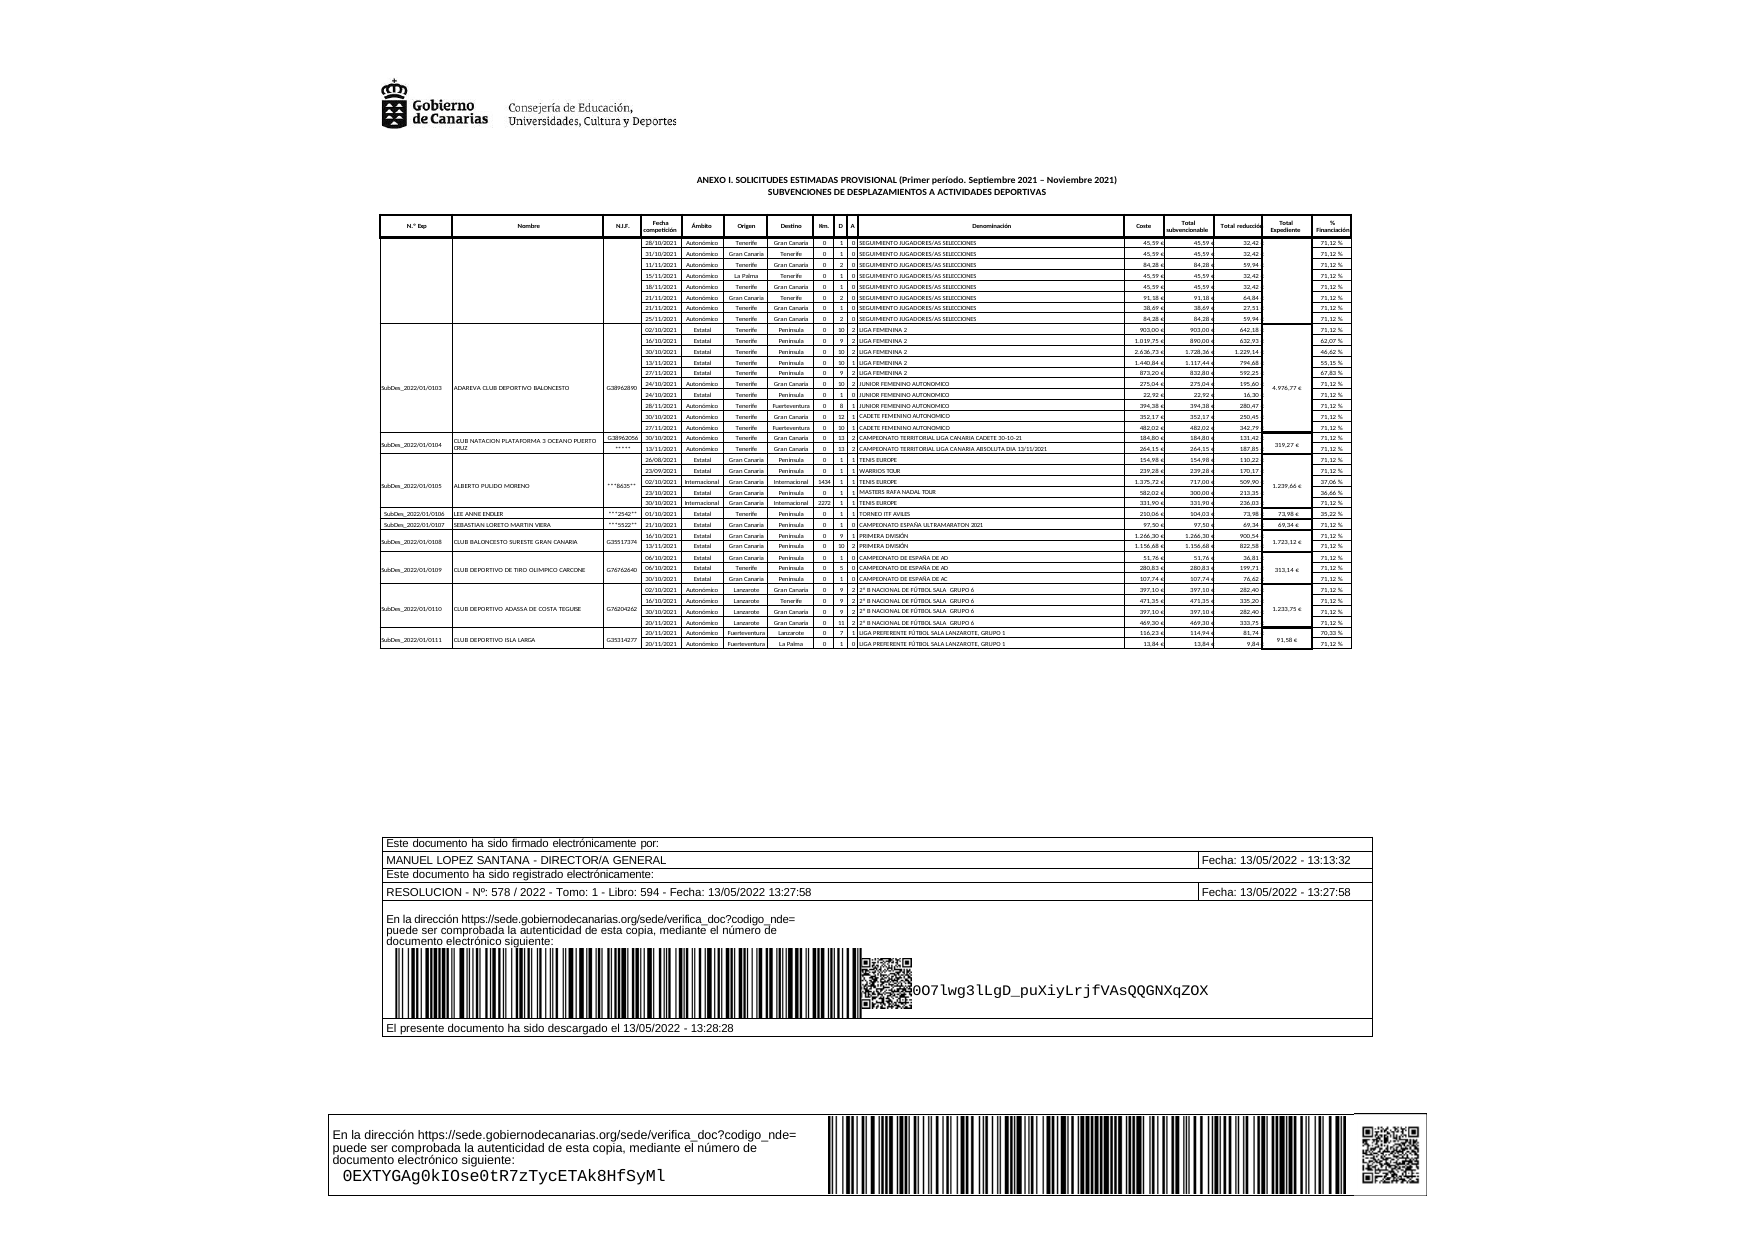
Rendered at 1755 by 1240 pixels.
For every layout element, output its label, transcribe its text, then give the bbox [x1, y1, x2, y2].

table_cell 13,84 € [1165, 638, 1213, 648]
table_cell 51,76 € [1165, 552, 1213, 561]
table_cell 110,22 € [1214, 454, 1261, 464]
table_cell CLUB NATACION PLATAFORMA 3 OCEANO PUERTO CRUZ [453, 433, 603, 453]
table_cell Tenerife [768, 595, 813, 605]
table_cell SEGUIMIENTO JUGADORES/AS SELECCIONES [858, 313, 1124, 323]
table_cell Autonómico [682, 411, 723, 421]
table_cell 13/11/2021 [642, 357, 681, 366]
table_cell Península [768, 465, 813, 475]
table_cell 335,20 € [1214, 595, 1261, 605]
table_cell Península [768, 389, 813, 399]
table_cell [1263, 239, 1311, 323]
table_cell LIGA FEMENINA 2 [858, 324, 1124, 334]
table_cell 71,12 % [1313, 303, 1351, 312]
table_cell 32,42 € [1214, 270, 1261, 280]
table_cell Tenerife [724, 400, 767, 410]
table_cell 2 [848, 606, 857, 616]
table_cell 1 [834, 552, 847, 561]
table_cell 30/10/2021 [642, 606, 681, 616]
table_cell 45,59 € [1165, 270, 1213, 280]
table_cell 10 [834, 378, 847, 388]
table_cell 71,12 % [1313, 422, 1351, 431]
table_cell Tenerife [724, 281, 767, 291]
table_cell Fecha: 13/05/2022 - 13:13:32 [1199, 852, 1372, 868]
table_cell 1.019,75 € [1125, 335, 1164, 345]
table_cell LIGA PREFERENTE FÚTBOL SALA LANZAROTE, GRUPO 1 [858, 628, 1124, 637]
table_cell 91,18 € [1165, 292, 1213, 301]
table_cell Tenerife [724, 259, 767, 269]
table_cell 2 [848, 368, 857, 377]
table_cell CLUB DEPORTIVO ISLA LARGA [453, 628, 603, 648]
table_cell PRIMERA DIVISIÓN [858, 541, 1124, 551]
table_cell 21/11/2021 [642, 303, 681, 312]
table_cell TENIS EUROPE [858, 476, 1124, 486]
table_cell 2 [848, 443, 857, 453]
table_cell 331,90 € [1125, 498, 1164, 507]
table_cell 275,04 € [1125, 378, 1164, 388]
table_cell LIGA FEMENINA 2 [858, 357, 1124, 366]
table_cell SEGUIMIENTO JUGADORES/AS SELECCIONES [858, 281, 1124, 291]
table_cell 2 [848, 346, 857, 356]
table_cell Península [768, 324, 813, 334]
table_cell 13,84 € [1125, 638, 1164, 648]
table_cell Península [768, 519, 813, 529]
table_header Km. [814, 216, 833, 236]
table_cell 81,74 € [1214, 628, 1261, 637]
table_cell 0 [814, 281, 833, 291]
table_cell Autonómico [682, 239, 723, 247]
table_cell 0 [814, 541, 833, 551]
table_cell 239,28 € [1165, 465, 1213, 475]
table_cell 107,74 € [1165, 573, 1213, 583]
table_cell 01/10/2021 [642, 508, 681, 518]
table_cell Autonómico [682, 606, 723, 616]
table_cell Estatal [682, 563, 723, 572]
table_cell 30/10/2021 [642, 411, 681, 421]
table_cell La Palma [724, 270, 767, 280]
table_cell 06/10/2021 [642, 563, 681, 572]
table_cell 275,04 € [1165, 378, 1213, 388]
table_cell LEE ANNE ENDLER [453, 508, 603, 518]
table_cell 0 [814, 239, 833, 247]
table_cell 28/10/2021 [642, 239, 681, 247]
table_cell 890,00 € [1165, 335, 1213, 345]
table_cell ADAREVA CLUB DEPORTIVO BALONCESTO [453, 324, 603, 431]
table_cell 91,58 € [1263, 629, 1311, 648]
table_cell 352,17 € [1165, 411, 1213, 421]
table_cell 1 [834, 519, 847, 529]
table_cell SubDes_2022/01/0106 [381, 508, 452, 518]
table_cell 1 [834, 465, 847, 475]
table_cell LIGA FEMENINA 2 [858, 335, 1124, 345]
table_cell Península [768, 530, 813, 540]
table_cell 0 [814, 389, 833, 399]
table_cell 1 [848, 422, 857, 431]
table_cell G38962890 [604, 324, 641, 431]
table_cell 282,40 € [1214, 606, 1261, 616]
table_cell 469,30 € [1165, 617, 1213, 626]
table_cell 76,62 € [1214, 573, 1261, 583]
table_cell 0 [814, 270, 833, 280]
table_cell 794,68 € [1214, 357, 1261, 366]
table_cell Autonómico [682, 584, 723, 594]
table_cell 84,28 € [1165, 313, 1213, 323]
table_cell 73,98 € [1214, 508, 1261, 518]
table_cell 38,69 € [1165, 303, 1213, 312]
table_cell Autonómico [682, 638, 723, 648]
table_cell Gran Canaria [768, 303, 813, 312]
table_cell 1.728,36 € [1165, 346, 1213, 356]
table_cell 22,92 € [1165, 389, 1213, 399]
table_cell CADETE FEMENINO AUTONOMICO [858, 422, 1124, 431]
table_cell Tenerife [724, 389, 767, 399]
table_cell Internacional [682, 498, 723, 507]
table_cell 2º B NACIONAL DE FÚTBOL SALA GRUPO 6 [858, 606, 1124, 616]
table_cell 2 [848, 541, 857, 551]
table_cell TENIS EUROPE [858, 498, 1124, 507]
table_cell Península [768, 573, 813, 583]
table_cell 71,12 % [1313, 498, 1351, 507]
table_cell 27,51 € [1214, 303, 1261, 312]
table_cell 71,12 % [1313, 259, 1351, 269]
table_cell 59,94 € [1214, 259, 1261, 269]
table_cell G38962056 [604, 433, 641, 442]
table_cell 71,12 % [1313, 411, 1351, 421]
table_cell 13 [834, 433, 847, 442]
table_cell 84,28 € [1125, 259, 1164, 269]
table_cell 250,45 € [1214, 411, 1261, 421]
table_cell CLUB BALONCESTO SURESTE GRAN CANARIA [453, 530, 603, 551]
table_cell Lanzarote [724, 606, 767, 616]
table_cell 45,59 € [1165, 281, 1213, 291]
table_cell 2 [848, 335, 857, 345]
table_cell 0 [814, 433, 833, 442]
table_cell 62,07 % [1313, 335, 1351, 345]
table_cell 394,38 € [1125, 400, 1164, 410]
table_cell 0 [814, 552, 833, 561]
table_cell 0 [848, 303, 857, 312]
table_cell Península [768, 508, 813, 518]
table_cell 20/11/2021 [642, 638, 681, 648]
table_cell RESOLUCION - Nº: 578 / 2022 - Tomo: 1 - Libro: 594 - Fecha: 13/05/2022 13:27:58 [383, 883, 1198, 900]
table_cell 71,12 % [1313, 595, 1351, 605]
table_cell 2 [834, 292, 847, 301]
table_cell 45,59 € [1165, 239, 1213, 247]
table_cell 45,59 € [1125, 248, 1164, 258]
table_cell Gran Canaria [768, 378, 813, 388]
table_cell 154,98 € [1125, 454, 1164, 464]
table_cell 71,12 % [1313, 433, 1351, 442]
table_cell 2 [834, 259, 847, 269]
table_cell 32,42 € [1214, 239, 1261, 247]
table_cell 71,12 % [1313, 270, 1351, 280]
table_cell Estatal [682, 324, 723, 334]
table_cell 02/10/2021 [642, 584, 681, 594]
table_cell ***5522** [604, 519, 641, 529]
table_cell 1434 [814, 476, 833, 486]
table_cell 1.440,84 € [1125, 357, 1164, 366]
table_cell 27/11/2021 [642, 422, 681, 431]
table_cell 9 [834, 530, 847, 540]
table_cell 97,50 € [1165, 519, 1213, 529]
table_cell 1.239,66 € [1263, 455, 1311, 507]
table_cell 24/10/2021 [642, 378, 681, 388]
table_cell 1 [834, 239, 847, 247]
table_cell 264,15 € [1125, 443, 1164, 453]
table_cell Estatal [682, 368, 723, 377]
table_cell Gran Canaria [724, 476, 767, 486]
table_cell 71,12 % [1313, 573, 1351, 583]
table_cell 71,12 % [1313, 378, 1351, 388]
table_cell 0 [814, 378, 833, 388]
table_cell Estatal [682, 530, 723, 540]
table_cell 36,81 € [1214, 552, 1261, 561]
table_cell 11 [834, 617, 847, 626]
table_cell Gran Canaria [724, 487, 767, 496]
table_cell 16/10/2021 [642, 530, 681, 540]
table_cell 0 [848, 270, 857, 280]
table_cell 1 [848, 530, 857, 540]
table_cell 187,85 € [1214, 443, 1261, 453]
table_cell 30/10/2021 [642, 433, 681, 442]
table_cell 0 [848, 281, 857, 291]
table_cell Tenerife [724, 411, 767, 421]
table_cell 71,12 % [1313, 584, 1351, 594]
table_cell ***** [604, 443, 641, 453]
table_cell JUNIOR FEMENINO AUTONOMICO [858, 400, 1124, 410]
table_cell 69,34 € [1214, 519, 1261, 529]
table_cell Autonómico [682, 422, 723, 431]
table_cell 397,10 € [1125, 584, 1164, 594]
table_cell Internacional [768, 476, 813, 486]
table_cell Tenerife [768, 248, 813, 258]
table_cell Tenerife [724, 239, 767, 247]
table_cell 69,34 € [1263, 520, 1311, 529]
table_cell 352,17 € [1125, 411, 1164, 421]
table_cell 2 [848, 378, 857, 388]
table_cell MANUEL LOPEZ SANTANA - DIRECTOR/A GENERAL [383, 852, 1198, 868]
table_cell SEGUIMIENTO JUGADORES/AS SELECCIONES [858, 303, 1124, 312]
table_cell 28/11/2021 [642, 400, 681, 410]
table_cell 154,98 € [1165, 454, 1213, 464]
table_cell 1 [834, 498, 847, 507]
table_cell 0 [814, 638, 833, 648]
table_cell 0 [814, 335, 833, 345]
table_cell 2 [848, 617, 857, 626]
table_cell 97,50 € [1125, 519, 1164, 529]
table_cell 71,12 % [1313, 606, 1351, 616]
table_cell Gran Canaria [724, 552, 767, 561]
table_cell 0 [814, 422, 833, 431]
table_cell 1 [834, 508, 847, 518]
table_header % Financiación [1313, 216, 1350, 236]
table_cell 1 [834, 248, 847, 258]
table_cell 31/10/2021 [642, 248, 681, 258]
table_cell 0 [814, 346, 833, 356]
table_cell Tenerife [724, 378, 767, 388]
table_cell 9,84 € [1214, 638, 1261, 648]
table_cell Lanzarote [724, 595, 767, 605]
table_cell Gran Canaria [768, 584, 813, 594]
table_cell Gran Canaria [724, 454, 767, 464]
table_cell 12 [834, 411, 847, 421]
table_cell ***8635** [604, 454, 641, 507]
table_cell 199,71 € [1214, 563, 1261, 572]
table_cell 1 [834, 638, 847, 648]
table_cell Autonómico [682, 292, 723, 301]
table_cell Gran Canaria [724, 541, 767, 551]
table_cell 13/11/2021 [642, 541, 681, 551]
table_cell 0 [848, 519, 857, 529]
table_cell CAMPEONATO TERRITORIAL LIGA CANARIA ABSOLUTA DIA 13/11/2021 [858, 443, 1124, 453]
table_cell 36,66 % [1313, 487, 1351, 496]
table_header Denominación [859, 216, 1123, 236]
table_cell G35517374 [604, 530, 641, 551]
table_cell 5 [834, 563, 847, 572]
table_cell 1 [834, 303, 847, 312]
table_cell Autonómico [682, 259, 723, 269]
table_cell 45,59 € [1125, 281, 1164, 291]
table_cell Península [768, 541, 813, 551]
table_cell Gran Canaria [768, 259, 813, 269]
table_cell 0 [814, 508, 833, 518]
table_cell 1 [834, 487, 847, 496]
table_cell 10 [834, 422, 847, 431]
table_cell 10 [834, 541, 847, 551]
table_cell CAMPEONATO DE ESPAÑA DE AC [858, 573, 1124, 583]
table_cell 71,12 % [1313, 324, 1351, 334]
table_cell 71,12 % [1313, 313, 1351, 323]
table_cell SubDes_2022/01/0103 [381, 324, 452, 431]
table_cell 104,03 € [1165, 508, 1213, 518]
table_cell El presente documento ha sido descargado el 13/05/2022 - 13:28:28 [383, 1019, 1372, 1036]
table_cell Estatal [682, 508, 723, 518]
table_cell 1.156,68 € [1125, 541, 1164, 551]
table_cell 0 [814, 487, 833, 496]
table_cell 582,02 € [1125, 487, 1164, 496]
table_cell SubDes_2022/01/0108 [381, 530, 452, 551]
table_cell 397,10 € [1165, 606, 1213, 616]
table_cell 264,15 € [1165, 443, 1213, 453]
table_cell 170,17 € [1214, 465, 1261, 475]
table_cell 24/10/2021 [642, 389, 681, 399]
table_cell 1 [834, 389, 847, 399]
table_cell 184,80 € [1125, 433, 1164, 442]
table_cell Tenerife [724, 303, 767, 312]
table_cell 0 [814, 519, 833, 529]
table_cell 236,03 € [1214, 498, 1261, 507]
table_cell 331,90 € [1165, 498, 1213, 507]
table_cell Fecha: 13/05/2022 - 13:27:58 [1199, 883, 1372, 900]
table_cell 1.266,30 € [1125, 530, 1164, 540]
table_cell 107,74 € [1125, 573, 1164, 583]
table_cell 9 [834, 595, 847, 605]
table_cell 35,22 % [1313, 508, 1351, 518]
table_cell Estatal [682, 552, 723, 561]
table_cell 213,35 € [1214, 487, 1261, 496]
table_cell 319,27 € [1263, 434, 1311, 453]
table_cell G76204262 [604, 584, 641, 626]
table_cell 1 [848, 454, 857, 464]
table_cell 32,42 € [1214, 281, 1261, 291]
table_cell 1 [848, 498, 857, 507]
table_cell Gran Canaria [724, 519, 767, 529]
table_cell 0 [814, 368, 833, 377]
table_cell 509,90 € [1214, 476, 1261, 486]
table_cell 482,02 € [1125, 422, 1164, 431]
table_cell 131,42 € [1214, 433, 1261, 442]
table_cell SubDes_2022/01/0111 [381, 628, 452, 648]
table_cell 10 [834, 346, 847, 356]
table_cell [381, 239, 452, 323]
table_cell Tenerife [724, 368, 767, 377]
table_cell Tenerife [724, 324, 767, 334]
table_cell 23/10/2021 [642, 487, 681, 496]
table_cell 2 [848, 595, 857, 605]
table_cell 0 [814, 259, 833, 269]
table_cell Autonómico [682, 595, 723, 605]
table_cell Estatal [682, 487, 723, 496]
table_header Total subvencionable [1165, 216, 1213, 236]
table_cell 0 [814, 400, 833, 410]
table_cell 0 [814, 292, 833, 301]
table_cell Gran Canaria [768, 239, 813, 247]
table_cell 903,00 € [1125, 324, 1164, 334]
table_cell SEGUIMIENTO JUGADORES/AS SELECCIONES [858, 292, 1124, 301]
table_cell JUNIOR FEMENINO AUTONOMICO [858, 389, 1124, 399]
table_cell Tenerife [724, 433, 767, 442]
table_cell Internacional [768, 498, 813, 507]
table_cell Autonómico [682, 628, 723, 637]
table_cell En la dirección https://sede.gobiernodecanarias.org/sede/verifica_doc?codigo_nde= puede ser comprobada la autenticidad de esta copia, mediante el número de documento electrónico siguiente: 0O7lwg3lLgD_puXiyLrjfVAsQQGNXqZOX [383, 901, 1372, 1018]
table_cell 632,93 € [1214, 335, 1261, 345]
table_cell 195,60 € [1214, 378, 1261, 388]
table_cell 25/11/2021 [642, 313, 681, 323]
table_cell 0 [848, 248, 857, 258]
table_cell 71,12 % [1313, 281, 1351, 291]
table_cell 71,12 % [1313, 239, 1351, 247]
table_cell SEGUIMIENTO JUGADORES/AS SELECCIONES [858, 270, 1124, 280]
table_cell 38,69 € [1125, 303, 1164, 312]
table_cell Gran Canaria [768, 443, 813, 453]
table_cell 0 [814, 606, 833, 616]
table_cell MASTERS RAFA NADAL TOUR [858, 487, 1124, 496]
table_cell 1 [834, 454, 847, 464]
table_cell Gran Canaria [768, 617, 813, 626]
table_cell Gran Canaria [724, 498, 767, 507]
table_cell 71,12 % [1313, 617, 1351, 626]
table_cell WARRIOS TOUR [858, 465, 1124, 475]
table_cell Gran Canaria [768, 281, 813, 291]
table_cell 2 [848, 433, 857, 442]
table_cell SEGUIMIENTO JUGADORES/AS SELECCIONES [858, 248, 1124, 258]
table_cell 1.375,72 € [1125, 476, 1164, 486]
table_cell 46,62 % [1313, 346, 1351, 356]
table_cell 642,18 € [1214, 324, 1261, 334]
table_cell 2.636,73 € [1125, 346, 1164, 356]
table_cell 1 [848, 487, 857, 496]
table_cell 0 [848, 389, 857, 399]
table_cell Autonómico [682, 303, 723, 312]
table_cell 71,12 % [1313, 465, 1351, 475]
table_cell TENIS EUROPE [858, 454, 1124, 464]
table_cell Fuerteventura [768, 422, 813, 431]
table_cell 10 [834, 357, 847, 366]
table_cell 9 [834, 606, 847, 616]
table_cell 333,75 € [1214, 617, 1261, 626]
table_cell 114,94 € [1165, 628, 1213, 637]
table_cell 1 [834, 270, 847, 280]
table_cell 0 [814, 357, 833, 366]
table_cell 71,12 % [1313, 530, 1351, 540]
table_cell 70,33 % [1313, 628, 1351, 637]
table_cell 1 [834, 281, 847, 291]
table_cell Estatal [682, 541, 723, 551]
table_cell 30/10/2021 [642, 498, 681, 507]
table_cell 0 [814, 530, 833, 540]
table_cell Autonómico [682, 281, 723, 291]
table_cell Península [768, 346, 813, 356]
table_cell Lanzarote [768, 628, 813, 637]
table_cell 02/10/2021 [642, 324, 681, 334]
table_cell Autonómico [682, 378, 723, 388]
table_cell CLUB DEPORTIVO ADASSA DE COSTA TEGUISE [453, 584, 603, 626]
table_cell Tenerife [724, 422, 767, 431]
table_cell 471,35 € [1165, 595, 1213, 605]
table_cell Lanzarote [724, 617, 767, 626]
table_cell 1 [848, 465, 857, 475]
table_cell ALBERTO PULIDO MORENO [453, 454, 603, 507]
table_cell 300,00 € [1165, 487, 1213, 496]
table_cell 71,12 % [1313, 563, 1351, 572]
table_cell Gran Canaria [724, 248, 767, 258]
table_cell 9 [834, 368, 847, 377]
table_cell 342,79 € [1214, 422, 1261, 431]
table_cell CAMPEONATO DE ESPAÑA DE AD [858, 552, 1124, 561]
table_cell Tenerife [724, 357, 767, 366]
table_cell Tenerife [768, 270, 813, 280]
table_cell 73,98 € [1263, 509, 1311, 518]
table_cell 0 [848, 638, 857, 648]
table_cell 873,20 € [1125, 368, 1164, 377]
table_cell Fuerteventura [768, 400, 813, 410]
table_cell 469,30 € [1125, 617, 1164, 626]
table_cell 11/11/2021 [642, 259, 681, 269]
table_cell SubDes_2022/01/0110 [381, 584, 452, 626]
table_cell Autonómico [682, 443, 723, 453]
table_cell Fuerteventura [724, 638, 767, 648]
table_cell Autonómico [682, 433, 723, 442]
table_cell SEGUIMIENTO JUGADORES/AS SELECCIONES [858, 259, 1124, 269]
table_cell 0 [814, 443, 833, 453]
table_cell 71,12 % [1313, 552, 1351, 561]
table_cell G76762640 [604, 552, 641, 583]
table_cell Tenerife [724, 313, 767, 323]
table_header Total Expediente [1263, 216, 1311, 236]
table_cell Estatal [682, 357, 723, 366]
table_cell Lanzarote [724, 584, 767, 594]
table_cell 0 [814, 584, 833, 594]
table_cell 23/09/2021 [642, 465, 681, 475]
table_header Este documento ha sido firmado electrónicamente por: [383, 838, 1372, 851]
table_cell 20/11/2021 [642, 628, 681, 637]
table_cell 832,80 € [1165, 368, 1213, 377]
table_cell CAMPEONATO TERRITORIAL LIGA CANARIA CADETE 30-10-21 [858, 433, 1124, 442]
table_cell SubDes_2022/01/0104 [381, 433, 452, 453]
table_cell 8 [834, 400, 847, 410]
table_cell 59,94 € [1214, 313, 1261, 323]
table_cell 1 [834, 573, 847, 583]
table_header N.º Exp [381, 216, 451, 236]
table_cell 0 [814, 454, 833, 464]
table_cell 16/10/2021 [642, 335, 681, 345]
table_cell 0 [848, 259, 857, 269]
table_cell 900,54 € [1214, 530, 1261, 540]
table_cell 0 [814, 313, 833, 323]
table_cell Gran Canaria [724, 465, 767, 475]
table_cell 471,35 € [1125, 595, 1164, 605]
table_header Origen [725, 216, 766, 236]
table_cell G35314277 [604, 628, 641, 648]
table_cell 84,28 € [1165, 259, 1213, 269]
table_cell Estatal [682, 389, 723, 399]
table_cell 45,59 € [1125, 270, 1164, 280]
table_cell 67,83 % [1313, 368, 1351, 377]
table_cell 16/10/2021 [642, 595, 681, 605]
table_cell Gran Canaria [724, 530, 767, 540]
table_cell Península [768, 563, 813, 572]
table_cell Estatal [682, 465, 723, 475]
table_cell 239,28 € [1125, 465, 1164, 475]
table_cell 71,12 % [1313, 400, 1351, 410]
table_header Ámbito [683, 216, 723, 236]
table_cell 592,25 € [1214, 368, 1261, 377]
table_cell Autonómico [682, 617, 723, 626]
table_cell 0 [814, 595, 833, 605]
table_cell Gran Canaria [768, 411, 813, 421]
table_cell 280,83 € [1125, 563, 1164, 572]
table_cell Estatal [682, 335, 723, 345]
table_cell SubDes_2022/01/0105 [381, 454, 452, 507]
table_cell Este documento ha sido registrado electrónicamente: [383, 869, 1372, 882]
table_cell 7 [834, 628, 847, 637]
table_cell PRIMERA DIVISIÓN [858, 530, 1124, 540]
text ANEXO I. SOLICITUDES ESTIMADAS PROVISIONAL (Primer período. Septiembre 2021 – Noviembre 2021) SUBVENCIONES DE DESPLAZAMIENTOS A ACTIVIDADES DEPORTIVAS [697, 174, 1154, 198]
table_cell 313,14 € [1263, 553, 1311, 583]
table_cell 30/10/2021 [642, 346, 681, 356]
table_cell Gran Canaria [724, 573, 767, 583]
table_cell Autonómico [682, 313, 723, 323]
table_cell 30/10/2021 [642, 573, 681, 583]
table_cell Tenerife [724, 346, 767, 356]
table_cell 45,59 € [1165, 248, 1213, 258]
table_cell JUNIOR FEMENINO AUTONOMICO [858, 378, 1124, 388]
table_cell 1 [848, 628, 857, 637]
table_cell 0 [814, 248, 833, 258]
table_cell 0 [848, 239, 857, 247]
table_cell 13 [834, 443, 847, 453]
table_cell 2 [848, 584, 857, 594]
table_cell 397,10 € [1125, 606, 1164, 616]
table_cell 71,12 % [1313, 519, 1351, 529]
table_cell 2 [848, 324, 857, 334]
table_header Coste [1125, 216, 1163, 236]
table_cell 06/10/2021 [642, 552, 681, 561]
table_cell 282,40 € [1214, 584, 1261, 594]
table_cell 394,38 € [1165, 400, 1213, 410]
table_cell 0 [814, 573, 833, 583]
table_cell 1.266,30 € [1165, 530, 1213, 540]
table_cell 20/11/2021 [642, 617, 681, 626]
table_cell 1 [848, 357, 857, 366]
table_cell CAMPEONATO DE ESPAÑA DE AD [858, 563, 1124, 572]
table_cell 2 [834, 313, 847, 323]
table_cell 1.117,44 € [1165, 357, 1213, 366]
table_cell 1.156,68 € [1165, 541, 1213, 551]
table_cell 0 [814, 617, 833, 626]
table_cell Península [768, 454, 813, 464]
table_cell 71,12 % [1313, 541, 1351, 551]
table_cell LIGA FEMENINA 2 [858, 346, 1124, 356]
table_cell 71,12 % [1313, 292, 1351, 301]
table_cell Autonómico [682, 248, 723, 258]
table_cell 9 [834, 584, 847, 594]
table_cell 210,06 € [1125, 508, 1164, 518]
table_cell Gran Canaria [768, 313, 813, 323]
table_cell 0 [848, 573, 857, 583]
table_cell 02/10/2021 [642, 476, 681, 486]
table_cell 26/08/2021 [642, 454, 681, 464]
table_cell Península [768, 368, 813, 377]
table_cell Internacional [682, 476, 723, 486]
table_cell 0 [814, 628, 833, 637]
table_cell 0 [848, 292, 857, 301]
table_cell 4.976,77 € [1263, 325, 1311, 431]
table_cell 1 [848, 508, 857, 518]
table_cell 1 [848, 400, 857, 410]
table_cell 32,42 € [1214, 248, 1261, 258]
table_header N.I.F. [604, 216, 640, 236]
table_cell [453, 239, 603, 323]
table_cell Autonómico [682, 270, 723, 280]
table_cell LIGA FEMENINA 2 [858, 368, 1124, 377]
table_cell 1.233,75 € [1263, 585, 1311, 626]
table_cell 64,84 € [1214, 292, 1261, 301]
table_cell 2272 [814, 498, 833, 507]
table_cell 27/11/2021 [642, 368, 681, 377]
table_cell 2º B NACIONAL DE FÚTBOL SALA GRUPO 6 [858, 584, 1124, 594]
table_cell Tenerife [724, 443, 767, 453]
table_header D [835, 216, 846, 236]
table_cell 903,00 € [1165, 324, 1213, 334]
table_cell 1.723,12 € [1263, 531, 1311, 551]
table_cell 717,00 € [1165, 476, 1213, 486]
table_cell 0 [814, 411, 833, 421]
table_cell Península [768, 357, 813, 366]
table_cell 45,59 € [1125, 239, 1164, 247]
table_cell 184,80 € [1165, 433, 1213, 442]
table_cell SEGUIMIENTO JUGADORES/AS SELECCIONES [858, 239, 1124, 247]
table_cell [604, 239, 641, 323]
table_cell Tenerife [768, 292, 813, 301]
table_cell 71,12 % [1313, 389, 1351, 399]
table_header A [848, 216, 857, 236]
table_cell 71,12 % [1313, 454, 1351, 464]
table_cell 1 [848, 476, 857, 486]
table_cell 51,76 € [1125, 552, 1164, 561]
table_cell 280,47 € [1214, 400, 1261, 410]
table_cell 0 [848, 552, 857, 561]
table_cell Estatal [682, 454, 723, 464]
table_header Fecha competición [642, 216, 681, 236]
table_cell 21/11/2021 [642, 292, 681, 301]
table_cell CADETE FEMENINO AUTONOMICO [858, 411, 1124, 421]
table_cell Tenerife [724, 563, 767, 572]
table_cell 71,12 % [1313, 443, 1351, 453]
table_cell 10 [834, 324, 847, 334]
table_cell Estatal [682, 346, 723, 356]
table_cell 16,30 € [1214, 389, 1261, 399]
table_cell 15/11/2021 [642, 270, 681, 280]
table_cell LIGA PREFERENTE FÚTBOL SALA LANZAROTE, GRUPO 1 [858, 638, 1124, 648]
table_cell 482,02 € [1165, 422, 1213, 431]
table_cell Gran Canaria [768, 433, 813, 442]
table_cell Península [768, 552, 813, 561]
table_cell SubDes_2022/01/0109 [381, 552, 452, 583]
table_cell 1 [834, 476, 847, 486]
table_cell TORNEO ITF AVILES [858, 508, 1124, 518]
table_cell Estatal [682, 519, 723, 529]
table_cell 1.229,14 € [1214, 346, 1261, 356]
table_cell ***2542** [604, 508, 641, 518]
table_cell 22,92 € [1125, 389, 1164, 399]
table_cell SubDes_2022/01/0107 [381, 519, 452, 529]
table_cell 0 [848, 563, 857, 572]
table_cell 0 [814, 563, 833, 572]
table_cell 116,23 € [1125, 628, 1164, 637]
table_cell 91,18 € [1125, 292, 1164, 301]
table_cell 2º B NACIONAL DE FÚTBOL SALA GRUPO 6 [858, 617, 1124, 626]
table_cell 55,15 % [1313, 357, 1351, 366]
table_cell CAMPEONATO ESPAÑA ULTRAMARATON 2021 [858, 519, 1124, 529]
table_cell Autonómico [682, 400, 723, 410]
table_cell Gran Canaria [724, 292, 767, 301]
table_cell 280,83 € [1165, 563, 1213, 572]
table_cell 822,58 € [1214, 541, 1261, 551]
table_cell Tenerife [724, 508, 767, 518]
table_cell 9 [834, 335, 847, 345]
table_cell 37,06 % [1313, 476, 1351, 486]
table_cell Península [768, 487, 813, 496]
table_cell 2º B NACIONAL DE FÚTBOL SALA GRUPO 6 [858, 595, 1124, 605]
table_cell 0 [814, 324, 833, 334]
table_cell Península [768, 335, 813, 345]
table_cell Fuerteventura [724, 628, 767, 637]
table_cell Tenerife [724, 335, 767, 345]
table_cell Estatal [682, 573, 723, 583]
table_header Total reducción [1215, 216, 1261, 236]
table_cell 21/10/2021 [642, 519, 681, 529]
table_cell 71,12 % [1313, 638, 1351, 648]
table_cell SEBASTIAN LORETO MARTIN VIERA [453, 519, 603, 529]
table_header Destino [768, 216, 812, 236]
table_cell 0 [848, 313, 857, 323]
table_cell La Palma [768, 638, 813, 648]
table_cell 18/11/2021 [642, 281, 681, 291]
table_cell 0 [814, 303, 833, 312]
table_cell Gran Canaria [768, 606, 813, 616]
table_cell 1 [848, 411, 857, 421]
table_cell CLUB DEPORTIVO DE TIRO OLIMPICO CARCONE [453, 552, 603, 583]
table_cell 13/11/2021 [642, 443, 681, 453]
table_cell 71,12 % [1313, 248, 1351, 258]
table_header Nombre [453, 216, 602, 236]
table_cell 84,28 € [1125, 313, 1164, 323]
table_cell 397,10 € [1165, 584, 1213, 594]
table_cell 0 [814, 465, 833, 475]
